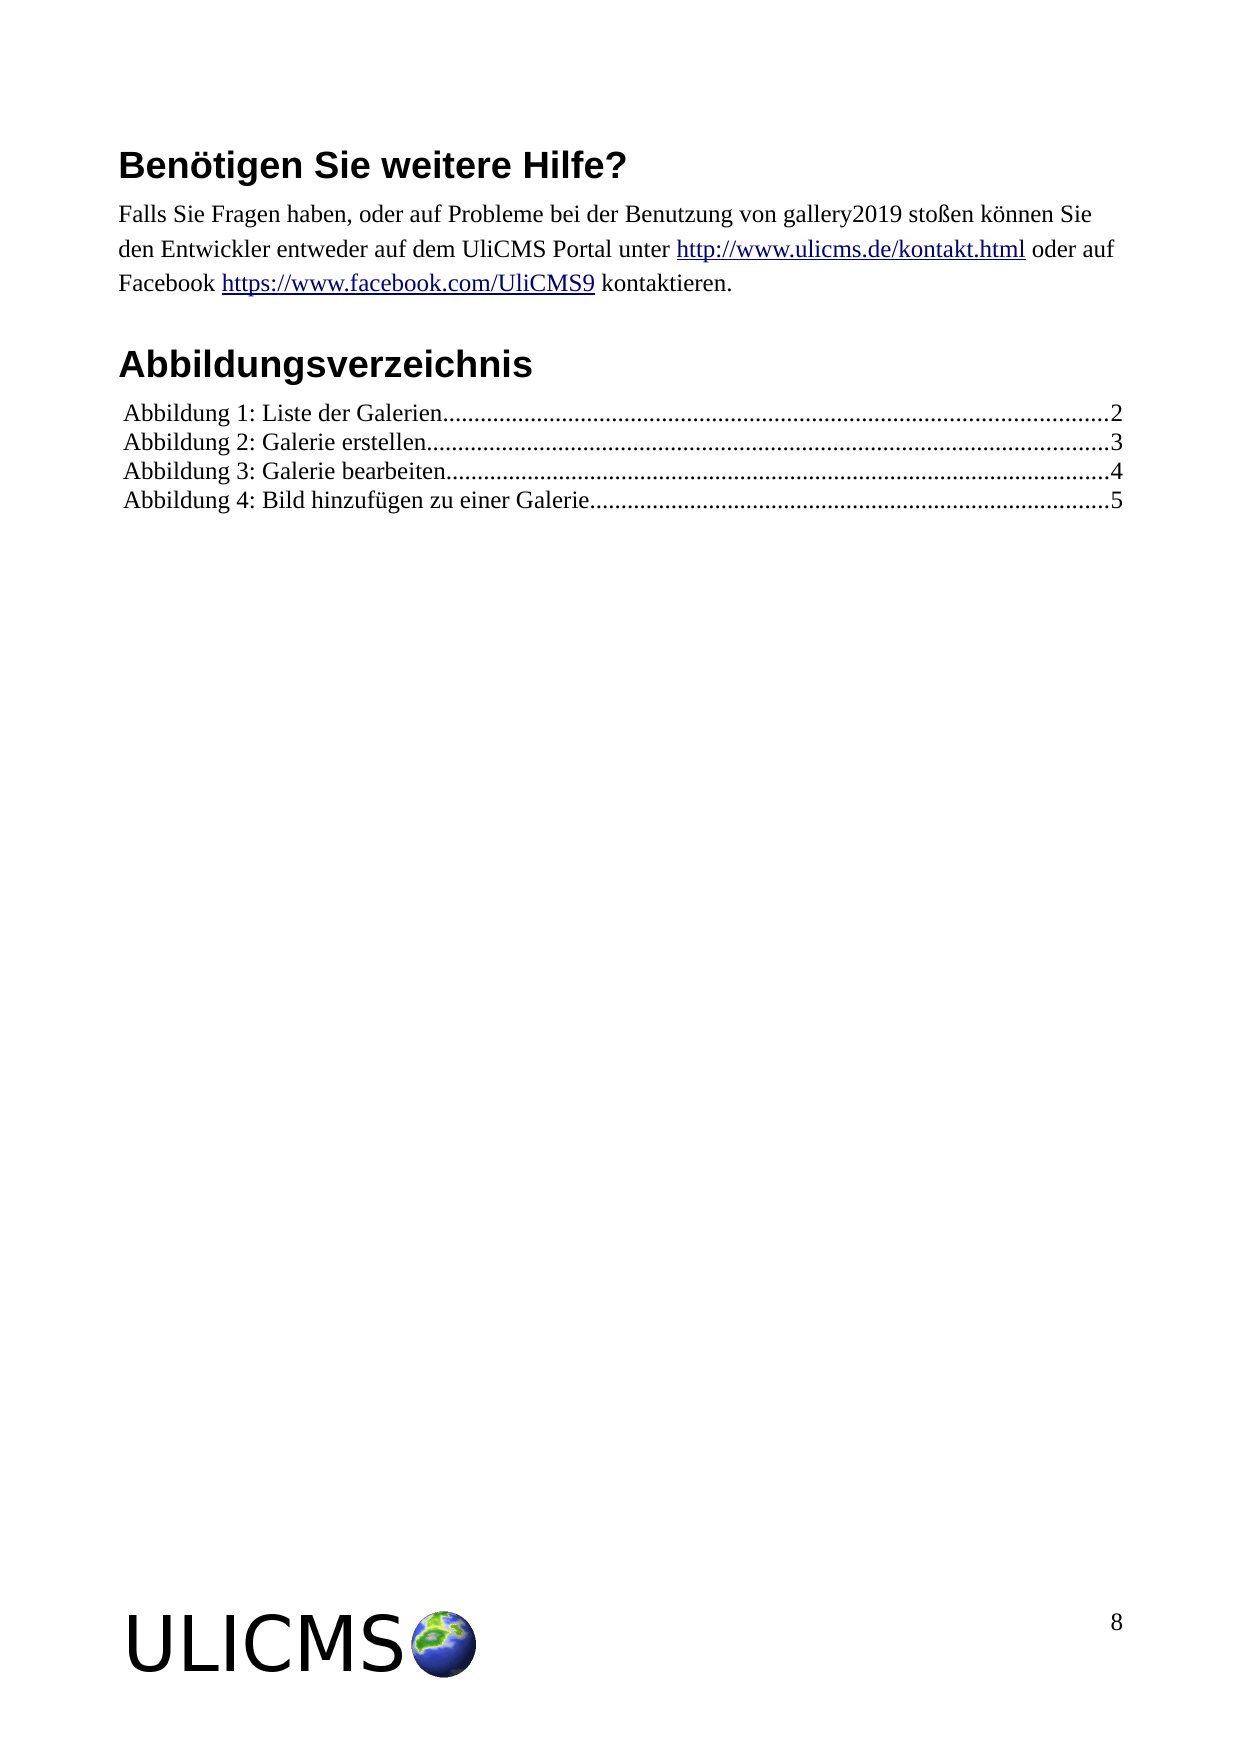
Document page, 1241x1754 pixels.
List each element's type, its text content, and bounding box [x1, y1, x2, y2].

text Falls Sie Fragen haben, oder auf Probleme bei der Benutzung von gallery2019 stoßen können Sie den Entwickler entweder auf dem UliCMS Portal unter http://www.ulicms.de/kontakt.html oder auf Facebook https://www.facebook.com/UliCMS9 kontaktieren. [118, 199, 1123, 297]
text Abbildung 3: Galerie bearbeiten 4 [118, 456, 1123, 485]
subtitle Abbildungsverzeichnis [118, 342, 1123, 386]
text Abbildung 4: Bild hinzufügen zu einer Galerie 5 [118, 485, 1123, 513]
text Abbildung 2: Galerie erstellen 3 [118, 427, 1123, 456]
picture [118, 1607, 479, 1681]
text Abbildung 1: Liste der Galerien 2 [118, 398, 1123, 427]
